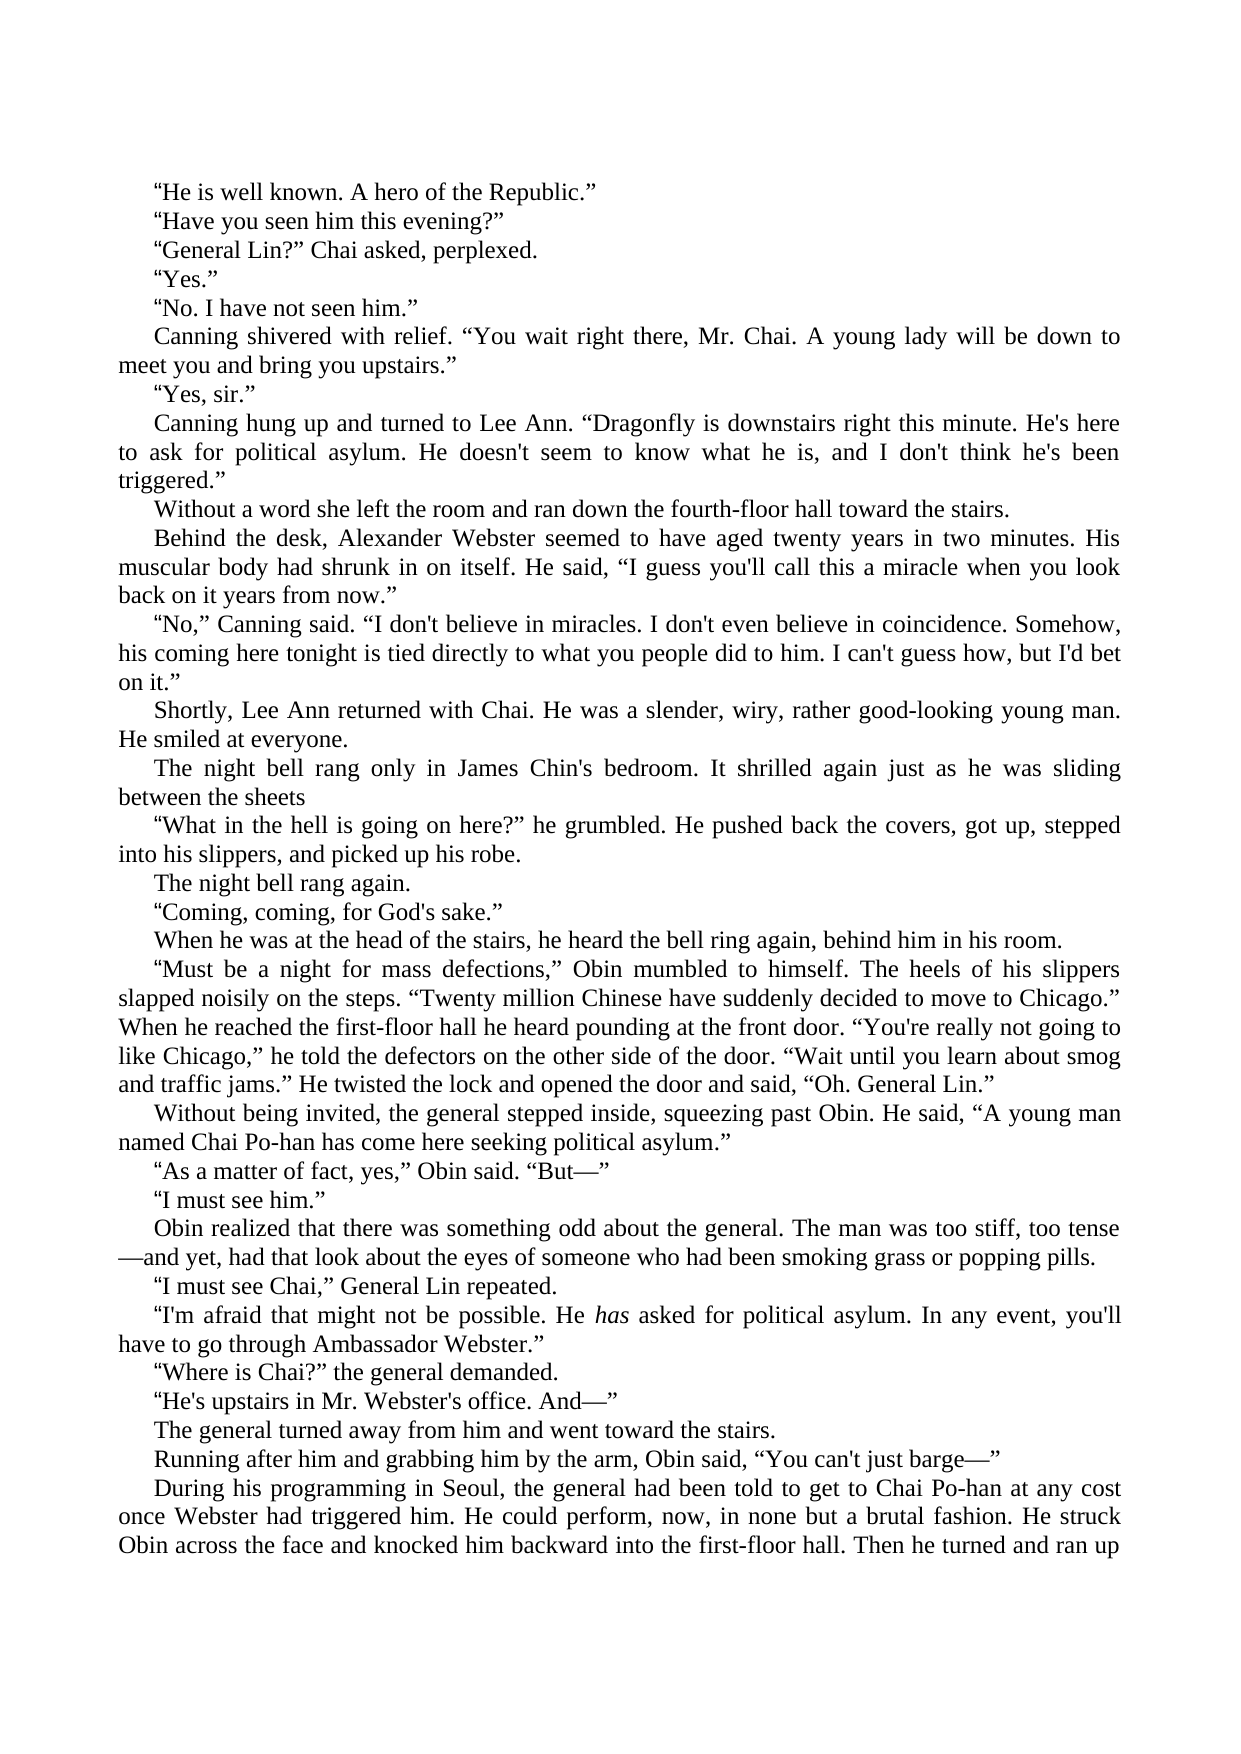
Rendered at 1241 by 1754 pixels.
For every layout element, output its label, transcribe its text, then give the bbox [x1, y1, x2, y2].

text “He's upstairs in Mr. Webster's office. And—” [118, 1386, 1122, 1415]
text The general turned away from him and went toward the stairs. [118, 1415, 1122, 1444]
text “He is well known. A hero of the Republic.” [118, 177, 1122, 206]
text Without being invited, the general stepped inside, squeezing past Obin. He said, “A young man named Chai Po-han has come here seeking political asylum.” [118, 1098, 1122, 1156]
text “Have you seen him this evening?” [118, 206, 1122, 235]
text Canning shivered with relief. “You wait right there, Mr. Chai. A young lady will be down to meet you and bring you upstairs.” [118, 321, 1122, 379]
text “Yes.” [118, 264, 1122, 293]
text “I must see Chai,” General Lin repeated. [118, 1271, 1122, 1300]
text Running after him and grabbing him by the arm, Obin said, “You can't just barge—” [118, 1444, 1122, 1473]
text “No,” Canning said. “I don't believe in miracles. I don't even believe in coincidence. Somehow, his coming here tonight is tied directly to what you people did to him. I can't guess how, but I'd bet on it.” [118, 609, 1122, 695]
text The night bell rang again. [118, 868, 1122, 897]
text “No. I have not seen him.” [118, 293, 1122, 321]
text The night bell rang only in James Chin's bedroom. It shrilled again just as he was sliding between the sheets [118, 753, 1122, 810]
text “General Lin?” Chai asked, perplexed. [118, 235, 1122, 264]
text “I'm afraid that might not be possible. He has asked for political asylum. In any event, you'll have to go through Ambassador Webster.” [118, 1300, 1122, 1357]
text During his programming in Seoul, the general had been told to get to Chai Po-han at any cost once Webster had triggered him. He could perform, now, in none but a brutal fashion. He struck Obin across the face and knocked him backward into the first-floor hall. Then he turned and ran up [118, 1473, 1122, 1559]
text “Where is Chai?” the general demanded. [118, 1357, 1122, 1386]
text Obin realized that there was something odd about the general. The man was too stiff, too tense—and yet, had that look about the eyes of someone who had been smoking grass or popping pills. [118, 1213, 1122, 1271]
text “What in the hell is going on here?” he grumbled. He pushed back the covers, got up, stepped into his slippers, and picked up his robe. [118, 810, 1122, 868]
text Behind the desk, Alexander Webster seemed to have aged twenty years in two minutes. His muscular body had shrunk in on itself. He said, “I guess you'll call this a miracle when you look back on it years from now.” [118, 523, 1122, 609]
text Canning hung up and turned to Lee Ann. “Dragonfly is downstairs right this minute. He's here to ask for political asylum. He doesn't seem to know what he is, and I don't think he's been triggered.” [118, 408, 1122, 494]
text Shortly, Lee Ann returned with Chai. He was a slender, wiry, rather good-looking young man. He smiled at everyone. [118, 695, 1122, 753]
text When he was at the head of the stairs, he heard the bell ring again, behind him in his room. [118, 926, 1122, 954]
text “Must be a night for mass defections,” Obin mumbled to himself. The heels of his slippers slapped noisily on the steps. “Twenty million Chinese have suddenly decided to move to Chicago.” When he reached the first-floor hall he heard pounding at the front door. “You're really not going to like Chicago,” he told the defectors on the other side of the door. “Wait until you learn about smog and traffic jams.” He twisted the lock and opened the door and said, “Oh. General Lin.” [118, 954, 1122, 1098]
text “Coming, coming, for God's sake.” [118, 897, 1122, 926]
text “I must see him.” [118, 1184, 1122, 1213]
text “As a matter of fact, yes,” Obin said. “But—” [118, 1156, 1122, 1184]
text Without a word she left the room and ran down the fourth-floor hall toward the stairs. [118, 494, 1122, 523]
text “Yes, sir.” [118, 379, 1122, 408]
